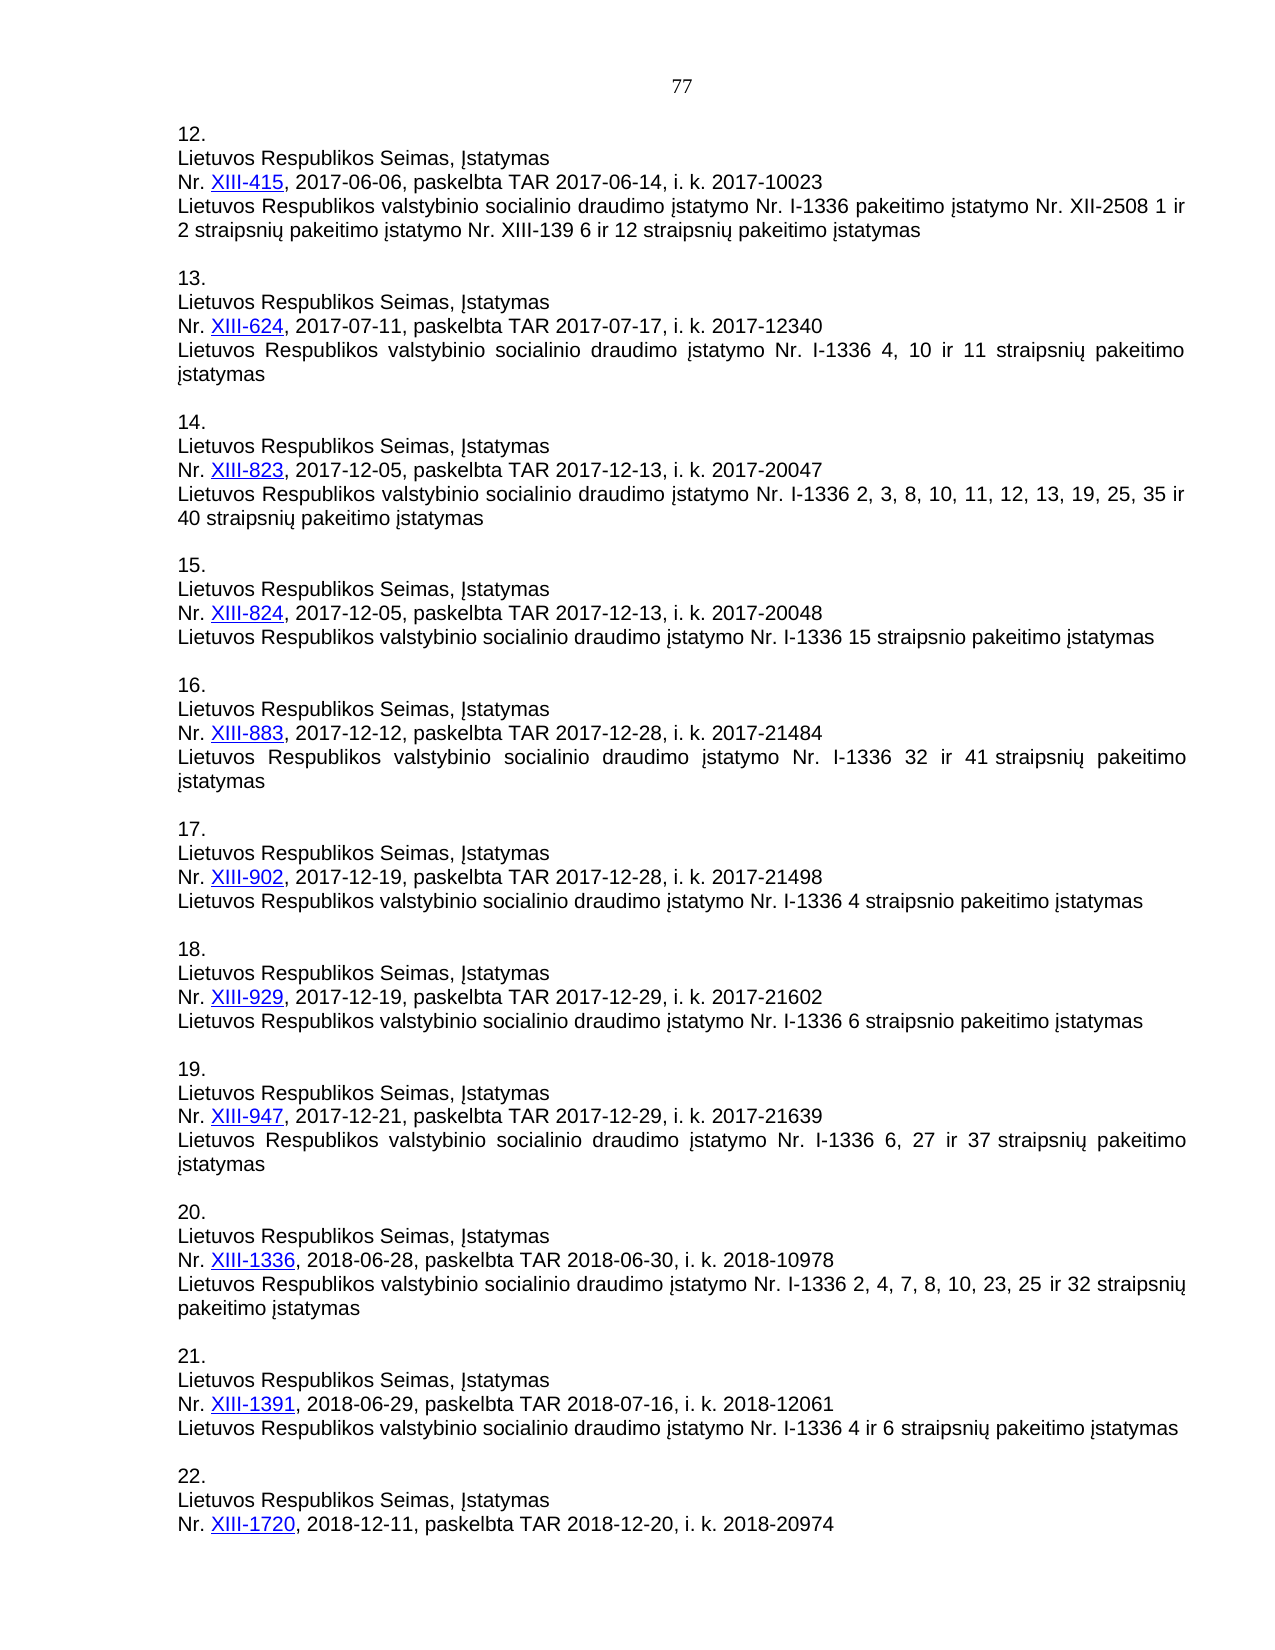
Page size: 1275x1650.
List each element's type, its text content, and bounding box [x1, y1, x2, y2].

text Lietuvos Respublikos valstybinio socialinio draudimo įstatymo Nr. I-1336 pakeitimo įstatymo Nr. XII-2508 1 ir 2 straipsnių pakeitimo įstatymo Nr. XIII-139 6 ir 12 straipsnių pakeitimo įstatymas [177, 194, 1186, 242]
text Lietuvos Respublikos valstybinio socialinio draudimo įstatymo Nr. I-1336 4 ir 6 straipsnių pakeitimo įstatymas [177, 1416, 1186, 1440]
text 12. [177, 122, 1186, 146]
text 21. [177, 1344, 1186, 1368]
text Nr. XIII-624, 2017-07-11, paskelbta TAR 2017-07-17, i. k. 2017-12340 [177, 314, 1186, 338]
text Lietuvos Respublikos valstybinio socialinio draudimo įstatymo Nr. I-1336 4 straipsnio pakeitimo įstatymas [177, 889, 1186, 913]
text Lietuvos Respublikos Seimas, Įstatymas [177, 146, 1186, 170]
text Lietuvos Respublikos Seimas, Įstatymas [177, 1080, 1186, 1104]
text Lietuvos Respublikos valstybinio socialinio draudimo įstatymo Nr. I-1336 32 ir 41 straipsnių pakeitimo įstatymas [177, 745, 1186, 793]
text Lietuvos Respublikos valstybinio socialinio draudimo įstatymo Nr. I-1336 4, 10 ir 11 straipsnių pakeitimo įstatymas [177, 338, 1186, 386]
text Nr. XIII-883, 2017-12-12, paskelbta TAR 2017-12-28, i. k. 2017-21484 [177, 721, 1186, 745]
text Nr. XIII-824, 2017-12-05, paskelbta TAR 2017-12-13, i. k. 2017-20048 [177, 601, 1186, 625]
text 17. [177, 817, 1186, 841]
text Lietuvos Respublikos Seimas, Įstatymas [177, 697, 1186, 721]
text Nr. XIII-929, 2017-12-19, paskelbta TAR 2017-12-29, i. k. 2017-21602 [177, 984, 1186, 1008]
text Lietuvos Respublikos Seimas, Įstatymas [177, 1488, 1186, 1512]
text Lietuvos Respublikos Seimas, Įstatymas [177, 290, 1186, 314]
text 13. [177, 266, 1186, 290]
text 19. [177, 1056, 1186, 1080]
text Lietuvos Respublikos Seimas, Įstatymas [177, 433, 1186, 457]
text Lietuvos Respublikos Seimas, Įstatymas [177, 961, 1186, 984]
text Nr. XIII-415, 2017-06-06, paskelbta TAR 2017-06-14, i. k. 2017-10023 [177, 170, 1186, 194]
text Lietuvos Respublikos valstybinio socialinio draudimo įstatymo Nr. I-1336 6 straipsnio pakeitimo įstatymas [177, 1008, 1186, 1032]
text 22. [177, 1464, 1186, 1488]
text Lietuvos Respublikos valstybinio socialinio draudimo įstatymo Nr. I-1336 15 straipsnio pakeitimo įstatymas [177, 625, 1186, 649]
text Lietuvos Respublikos valstybinio socialinio draudimo įstatymo Nr. I-1336 6, 27 ir 37 straipsnių pakeitimo įstatymas [177, 1128, 1186, 1176]
text Lietuvos Respublikos valstybinio socialinio draudimo įstatymo Nr. I-1336 2, 4, 7, 8, 10, 23, 25 ir 32 straipsnių pakeitimo įstatymas [177, 1272, 1186, 1320]
text Lietuvos Respublikos Seimas, Įstatymas [177, 577, 1186, 601]
text 14. [177, 409, 1186, 433]
text Nr. XIII-947, 2017-12-21, paskelbta TAR 2017-12-29, i. k. 2017-21639 [177, 1104, 1186, 1128]
text Lietuvos Respublikos Seimas, Įstatymas [177, 841, 1186, 865]
text 20. [177, 1200, 1186, 1224]
text Nr. XIII-1720, 2018-12-11, paskelbta TAR 2018-12-20, i. k. 2018-20974 [177, 1512, 1186, 1536]
text Lietuvos Respublikos Seimas, Įstatymas [177, 1224, 1186, 1248]
text 18. [177, 937, 1186, 961]
text Nr. XIII-1336, 2018-06-28, paskelbta TAR 2018-06-30, i. k. 2018-10978 [177, 1248, 1186, 1272]
text Nr. XIII-823, 2017-12-05, paskelbta TAR 2017-12-13, i. k. 2017-20047 [177, 457, 1186, 481]
text Nr. XIII-902, 2017-12-19, paskelbta TAR 2017-12-28, i. k. 2017-21498 [177, 865, 1186, 889]
text 16. [177, 673, 1186, 697]
text 15. [177, 553, 1186, 577]
text Lietuvos Respublikos Seimas, Įstatymas [177, 1368, 1186, 1392]
text Nr. XIII-1391, 2018-06-29, paskelbta TAR 2018-07-16, i. k. 2018-12061 [177, 1392, 1186, 1416]
text Lietuvos Respublikos valstybinio socialinio draudimo įstatymo Nr. I-1336 2, 3, 8, 10, 11, 12, 13, 19, 25, 35 ir 40 straipsnių pakeitimo įstatymas [177, 481, 1186, 529]
